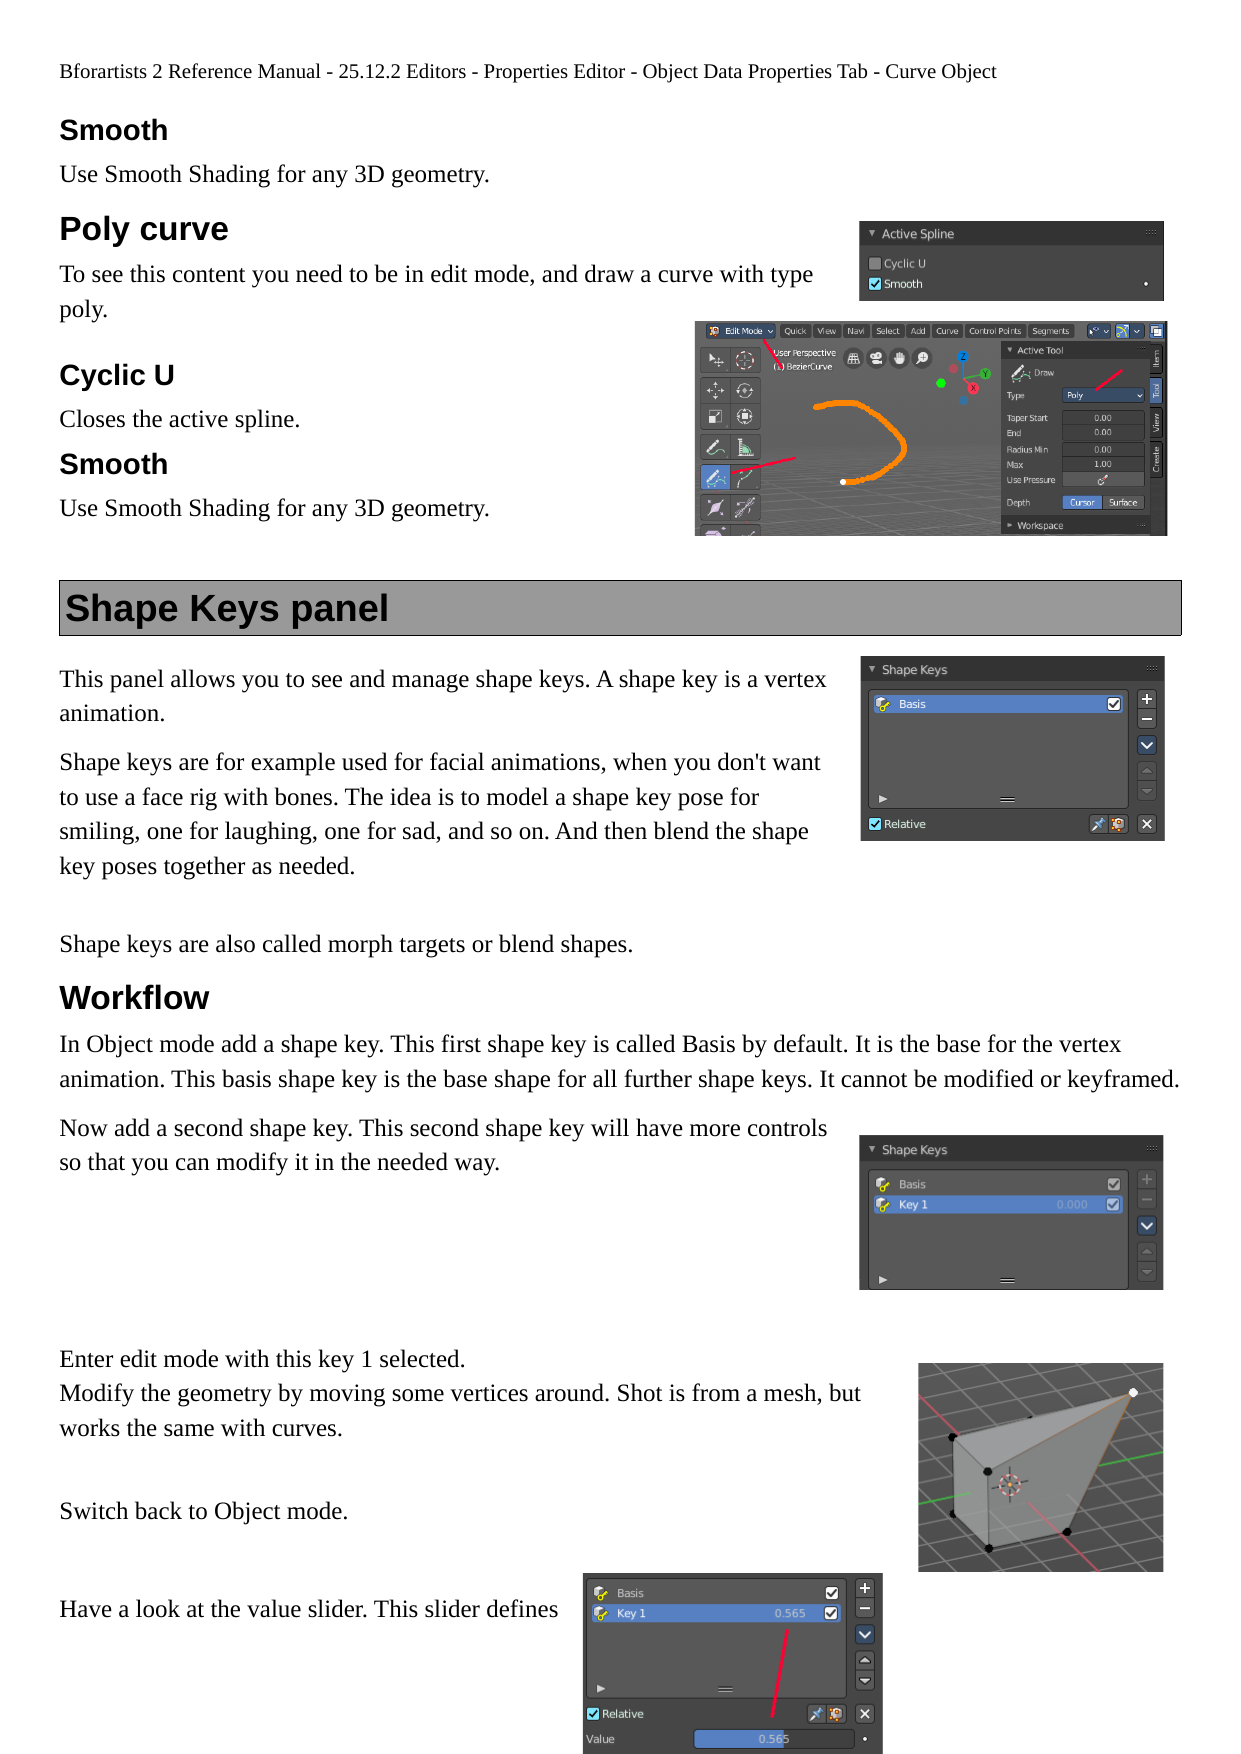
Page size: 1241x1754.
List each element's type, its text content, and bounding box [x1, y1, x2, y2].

text Have a look at the value slider. This slider defines [59, 1594, 582, 1623]
text Use Smooth Shading for any 3D geometry. [59, 493, 694, 522]
picture [582, 1573, 883, 1754]
subtitle Workflow [59, 978, 1181, 1017]
text To see this content you need to be in edit mode, and draw a curve with type poly. [59, 259, 1181, 323]
text Switch back to Object mode. [59, 1462, 918, 1525]
text Enter edit mode with this key 1 selected. Modify the geometry by moving some vertices around. Shot is from a mesh, but works the same with curves. [59, 1344, 1181, 1441]
text In Object mode add a shape key. This first shape key is called Basis by default. It is the base for the vertex animation. This basis shape key is the base shape for all further shape keys. It cannot be modified or keyframed. [59, 1029, 1181, 1093]
text This panel allows you to see and manage shape keys. A shape key is a vertex animation. [59, 664, 860, 727]
text [1164, 1462, 1181, 1525]
picture [860, 656, 1165, 841]
subtitle Cyclic U [59, 358, 694, 391]
picture [694, 321, 1168, 536]
text Now add a second shape key. This second shape key will have more controls so that you can modify it in the needed way. [59, 1113, 1181, 1176]
subtitle [1168, 447, 1181, 481]
subtitle [1168, 358, 1181, 391]
subtitle Smooth [59, 447, 694, 481]
text Closes the active spline. [59, 404, 694, 433]
picture [859, 1135, 1164, 1290]
subtitle Poly curve [59, 208, 1181, 247]
text Shape keys are also called morph targets or blend shapes. [59, 929, 1181, 957]
text Shape keys are for example used for facial animations, when you don't want to use a face rig with bones. The idea is to model a shape key pose for smiling, one for laughing, one for sad, and so on. And then blend the shape key poses together as needed. [59, 747, 1181, 879]
text Use Smooth Shading for any 3D geometry. [59, 159, 1181, 188]
subtitle Smooth [59, 113, 1181, 146]
picture [918, 1363, 1164, 1572]
picture [859, 221, 1164, 301]
text [883, 1594, 1181, 1623]
table_header Shape Keys panel [60, 581, 1181, 635]
